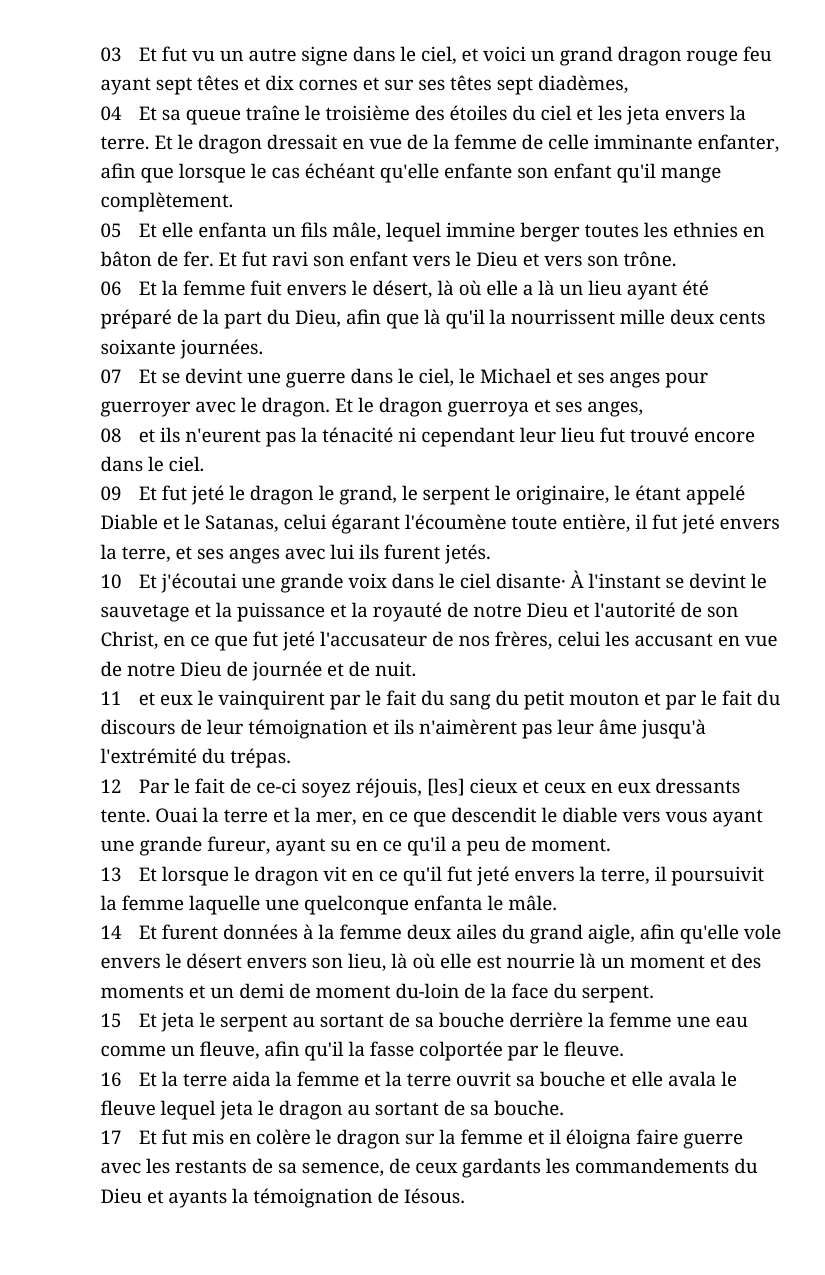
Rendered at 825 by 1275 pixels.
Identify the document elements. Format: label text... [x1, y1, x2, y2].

text 03 Et fut vu un autre signe dans le ciel, et voici un grand dragon rouge feu ayant sept têtes et dix cornes et sur ses têtes sept diadèmes, 04 Et sa queue traîne le troisième des étoiles du ciel et les jeta envers la terre. Et le dragon dressait en vue de la femme de celle imminante enfanter, afin que lorsque le cas échéant qu'elle enfante son enfant qu'il mange complètement. 05 Et elle enfanta un fils mâle, lequel immine berger toutes les ethnies en bâton de fer. Et fut ravi son enfant vers le Dieu et vers son trône. 06 Et la femme fuit envers le désert, là où elle a là un lieu ayant été préparé de la part du Dieu, afin que là qu'il la nourrissent mille deux cents soixante journées. 07 Et se devint une guerre dans le ciel, le Michael et ses anges pour guerroyer avec le dragon. Et le dragon guerroya et ses anges, 08 et ils n'eurent pas la ténacité ni cependant leur lieu fut trouvé encore dans le ciel. 09 Et fut jeté le dragon le grand, le serpent le originaire, le étant appelé Diable et le Satanas, celui égarant l'écoumène toute entière, il fut jeté envers la terre, et ses anges avec lui ils furent jetés. 10 Et j'écoutai une grande voix dans le ciel disante· À l'instant se devint le sauvetage et la puissance et la royauté de notre Dieu et l'autorité de son Christ, en ce que fut jeté l'accusateur de nos frères, celui les accusant en vue de notre Dieu de journée et de nuit. 11 et eux le vainquirent par le fait du sang du petit mouton et par le fait du discours de leur témoignation et ils n'aimèrent pas leur âme jusqu'à l'extrémité du trépas. 12 Par le fait de ce-ci soyez réjouis, [les] cieux et ceux en eux dressants tente. Ouai la terre et la mer, en ce que descendit le diable vers vous ayant une grande fureur, ayant su en ce qu'il a peu de moment. 13 Et lorsque le dragon vit en ce qu'il fut jeté envers la terre, il poursuivit la femme laquelle une quelconque enfanta le mâle. 14 Et furent données à la femme deux ailes du grand aigle, afin qu'elle vole envers le désert envers son lieu, là où elle est nourrie là un moment et des moments et un demi de moment du-loin de la face du serpent. 15 Et jeta le serpent au sortant de sa bouche derrière la femme une eau comme un fleuve, afin qu'il la fasse colportée par le fleuve. 16 Et la terre aida la femme et la terre ouvrit sa bouche et elle avala le fleuve lequel jeta le dragon au sortant de sa bouche. 17 Et fut mis en colère le dragon sur la femme et il éloigna faire guerre avec les restants de sa semence, de ceux gardants les commandements du Dieu et ayants la témoignation de Iésous. [100, 41, 784, 1208]
